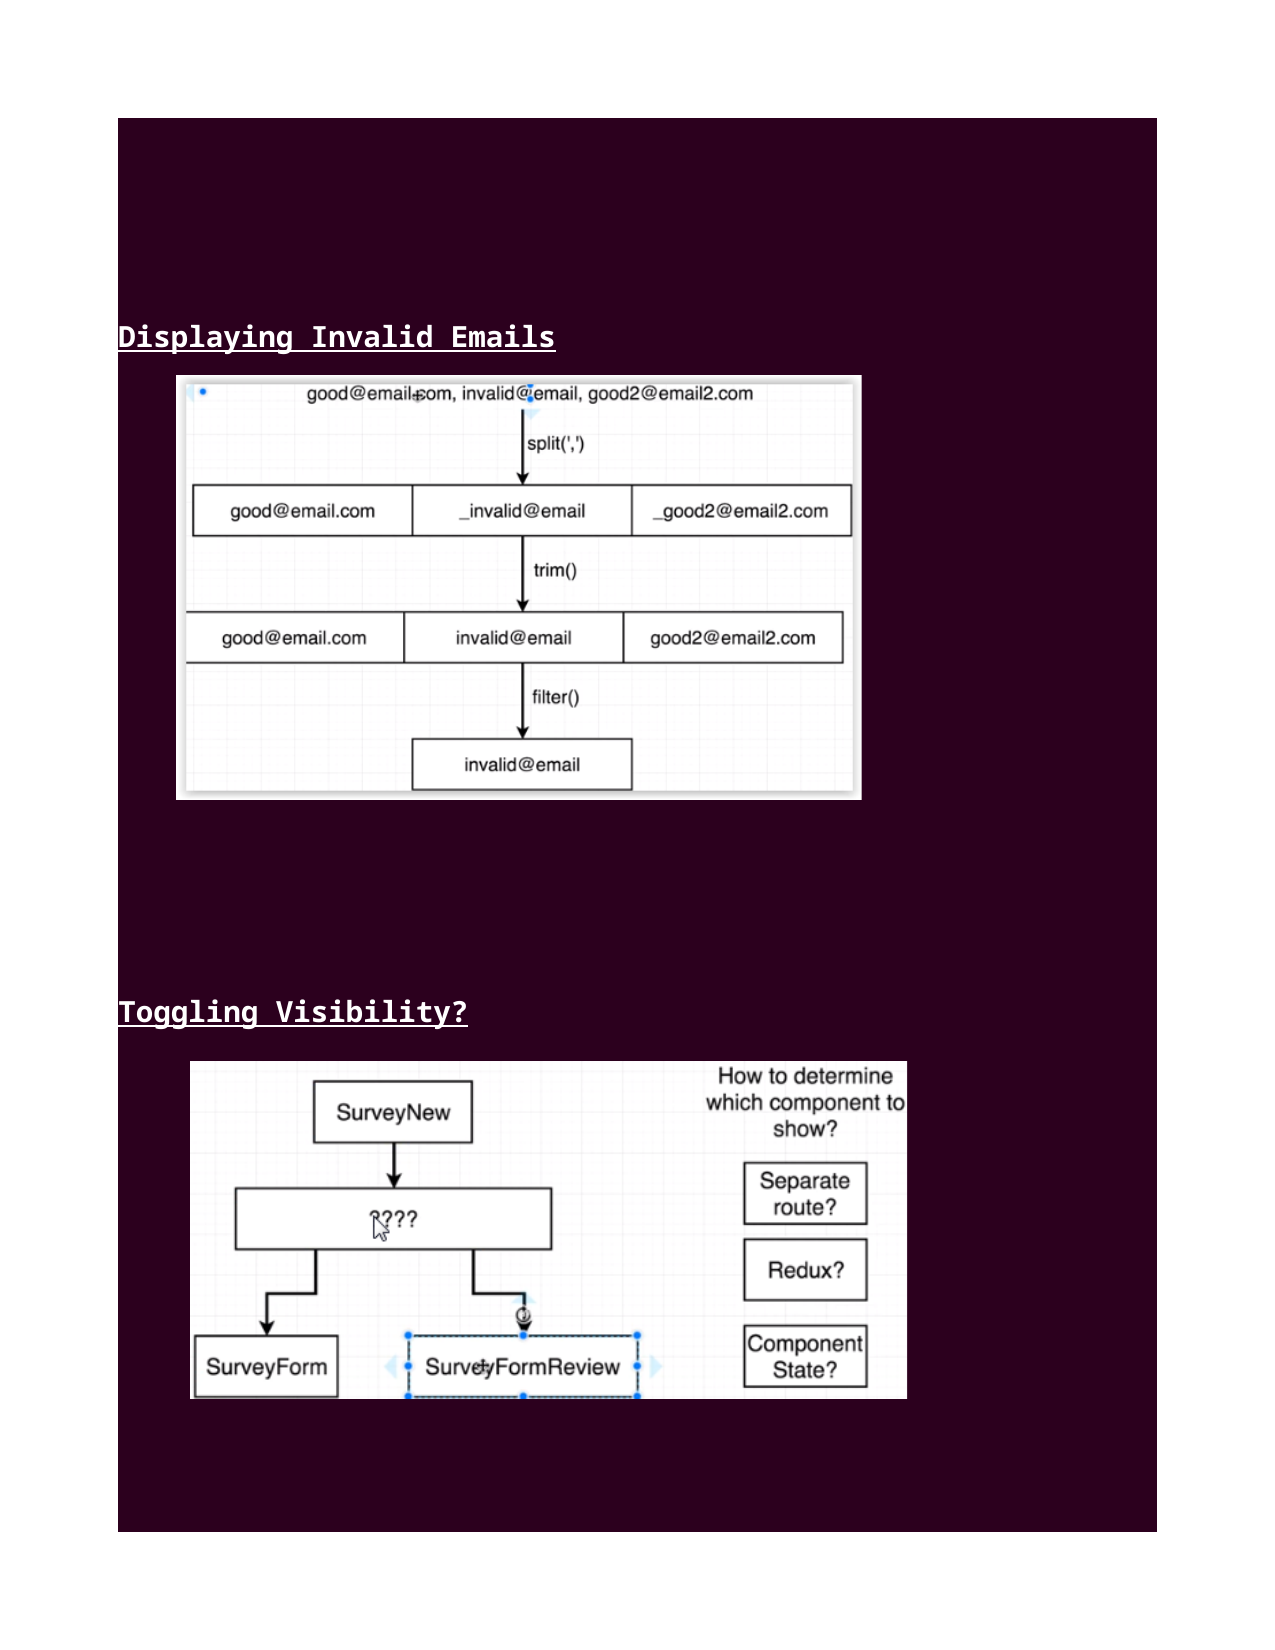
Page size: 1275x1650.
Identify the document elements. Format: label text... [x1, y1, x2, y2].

picture [190, 1061, 908, 1399]
picture [176, 375, 862, 800]
text Toggling Visibility? [118, 991, 1157, 1031]
text Displaying Invalid Emails [118, 317, 1157, 356]
